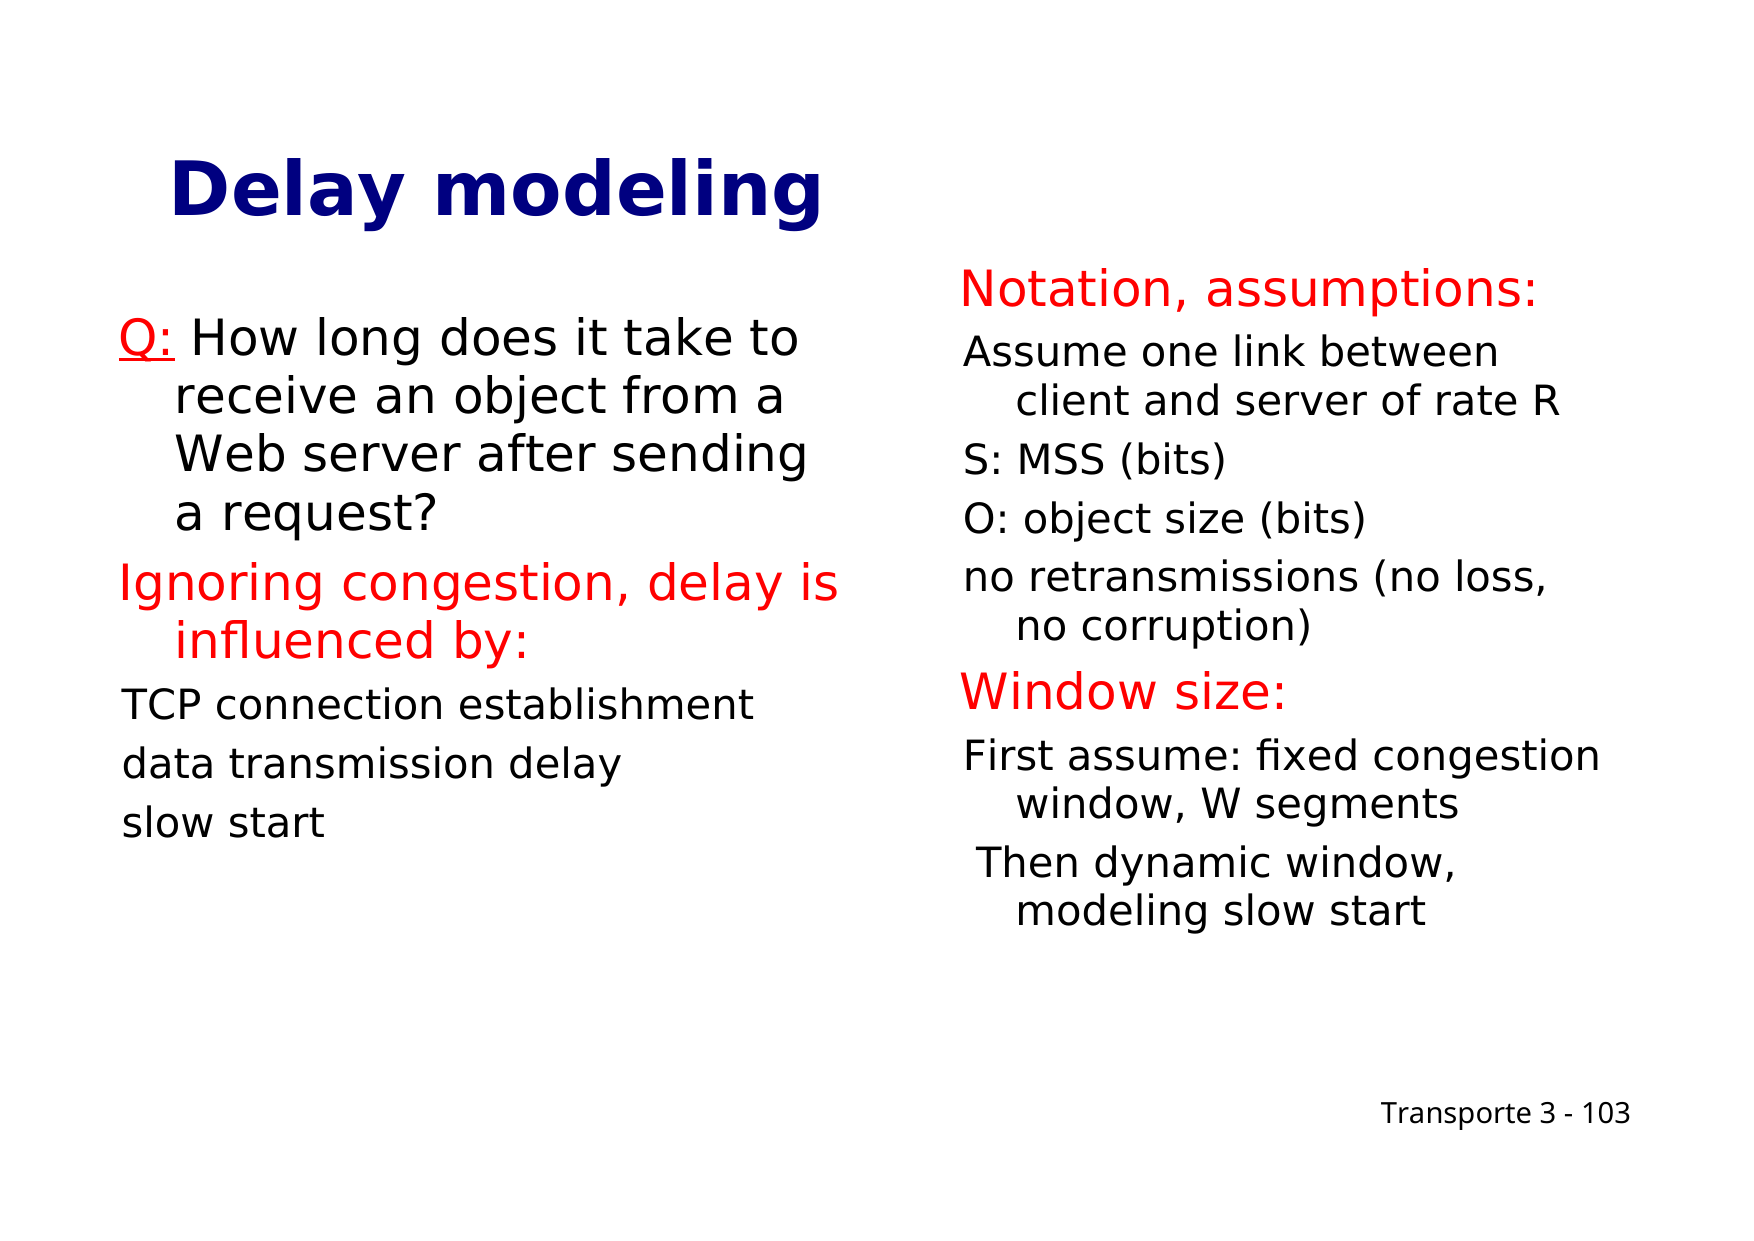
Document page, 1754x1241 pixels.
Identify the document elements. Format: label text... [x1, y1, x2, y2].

list Q: How long does it take to receive an object from a Web server after sending a request? Ignoring congestion, delay is influenced by: TCP connection establishment data transmission delay slow start [103, 301, 867, 1063]
title Delay modeling [154, 95, 1546, 284]
list Notation, assumptions: Assume one link between client and server of rate R S: MSS (bits) O: object size (bits) no retransmissions (no loss, no corruption) Window size: First assume: fixed congestion window, W segments Then dynamic window, modeling slow start [945, 251, 1628, 1182]
